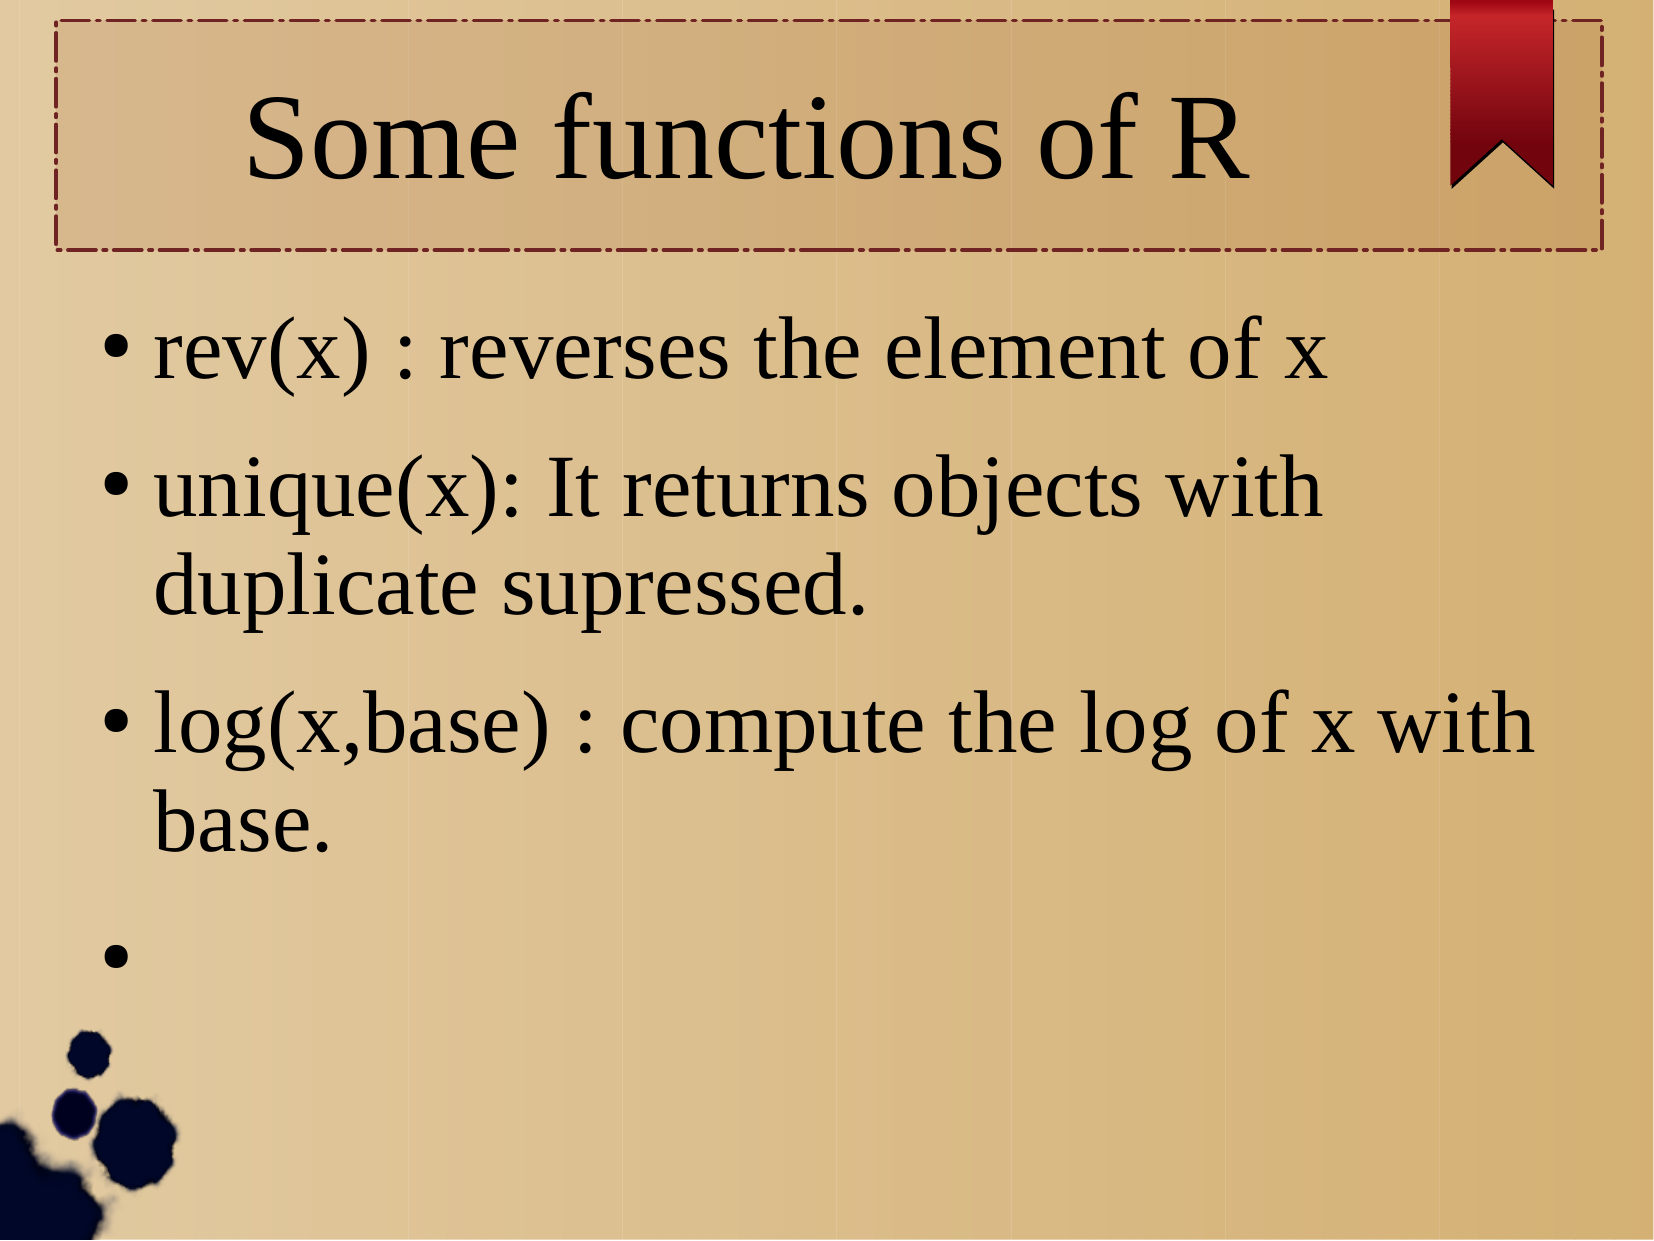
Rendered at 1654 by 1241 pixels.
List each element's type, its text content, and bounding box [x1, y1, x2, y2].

title Some functions of R [82, 47, 1412, 229]
list rev(x) : reverses the element of x unique(x): It returns objects with duplicate supressed. log(x,base) : compute the log of x with base. [82, 299, 1571, 1019]
